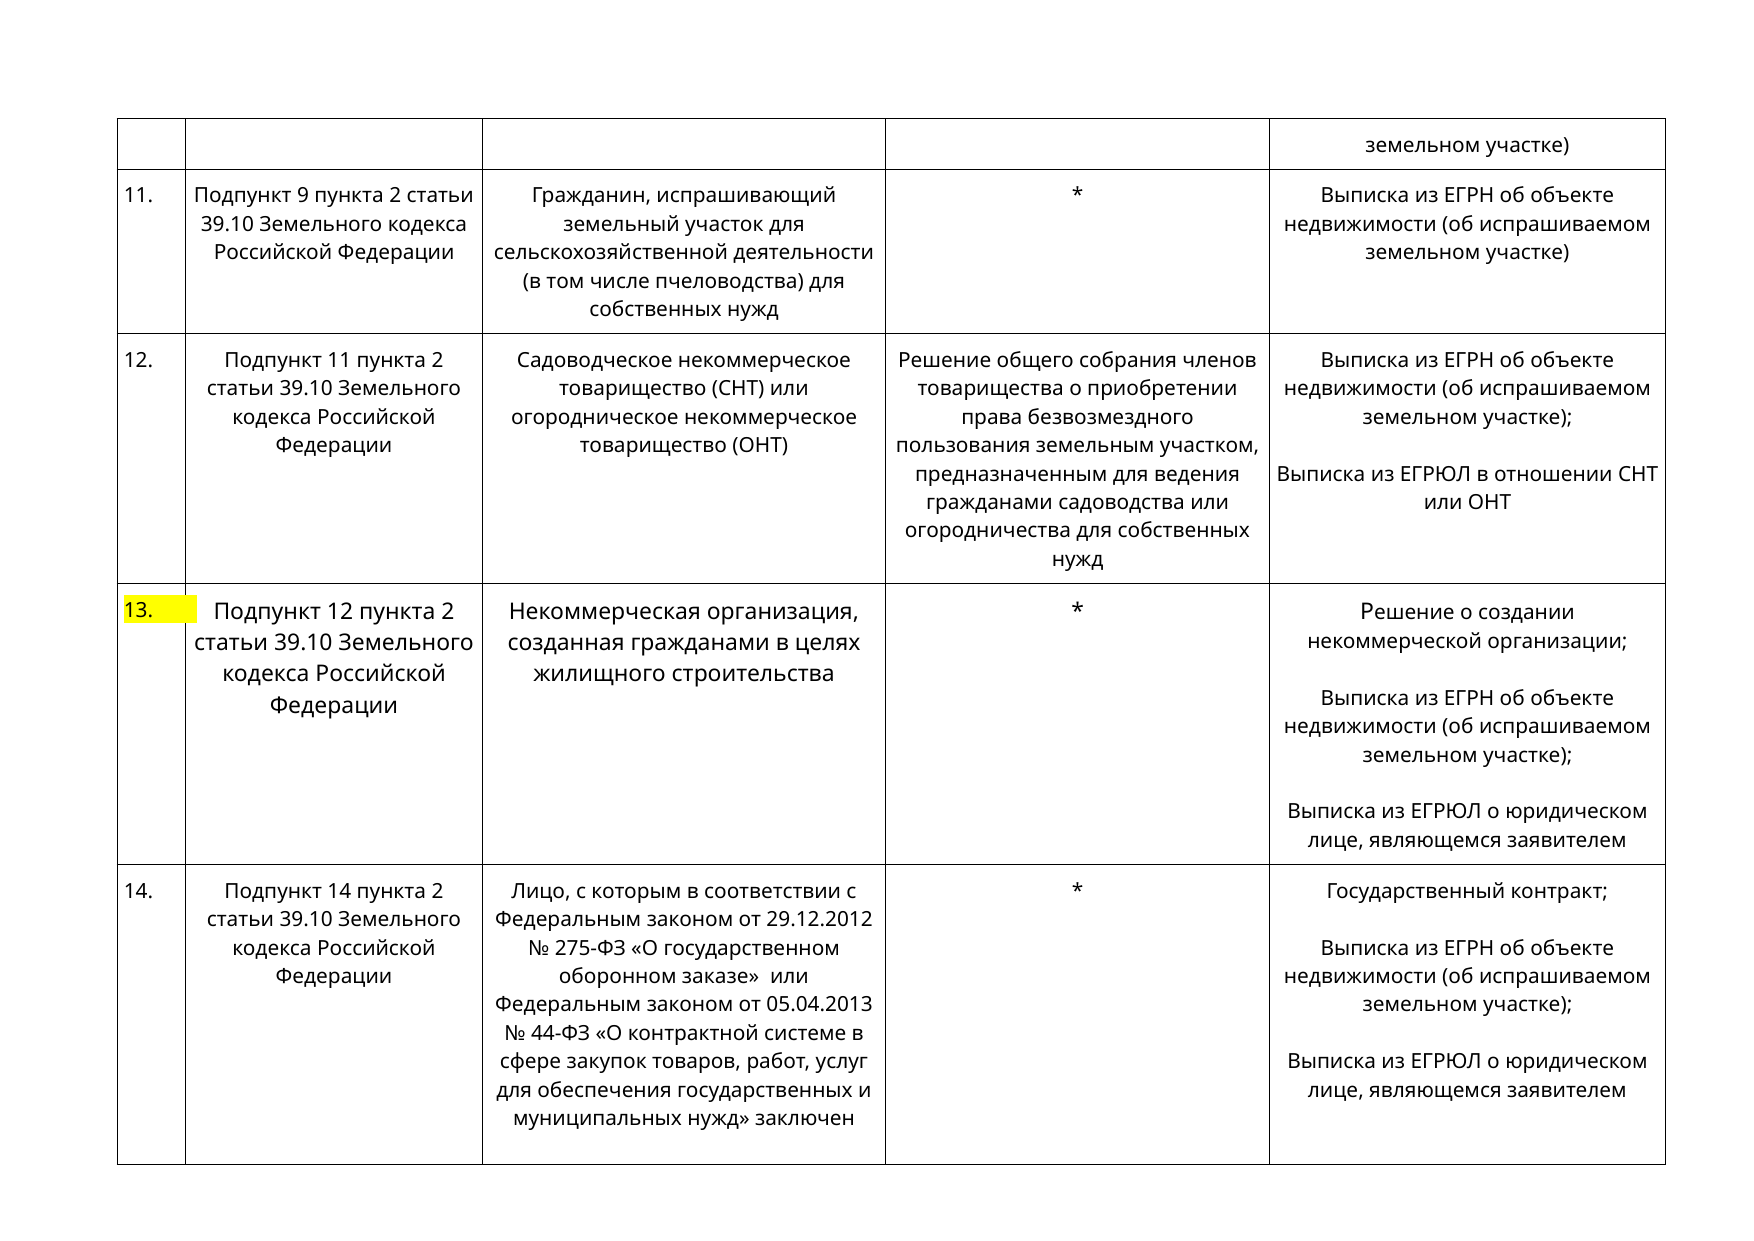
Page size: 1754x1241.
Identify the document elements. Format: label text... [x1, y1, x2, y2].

table_cell * [886, 584, 1269, 864]
table_cell * [886, 865, 1269, 1164]
table_cell Гражданин, испрашивающий земельный участок для сельскохозяйственной деятельности (в том числе пчеловодства) для собственных нужд [483, 170, 885, 333]
table_cell Государственный контракт; Выписка из ЕГРН об объекте недвижимости (об испрашиваемом земельном участке); Выписка из ЕГРЮЛ о юридическом лице, являющемся заявителем [1270, 865, 1665, 1164]
table_cell Подпункт 12 пункта 2 статьи 39.10 Земельного кодекса Российской Федерации [186, 584, 482, 864]
table_cell Выписка из ЕГРН об объекте недвижимости (об испрашиваемом земельном участке) [1270, 170, 1665, 333]
table_cell Решение общего собрания членов товарищества о приобретении права безвозмездного пользования земельным участком, предназначенным для ведения гражданами садоводства или огородничества для собственных нужд [886, 334, 1269, 583]
table_cell земельном участке) [1270, 119, 1665, 169]
table_cell [186, 119, 482, 169]
table_cell Подпункт 11 пункта 2 статьи 39.10 Земельного кодекса Российской Федерации [186, 334, 482, 583]
table_cell Подпункт 14 пункта 2 статьи 39.10 Земельного кодекса Российской Федерации [186, 865, 482, 1164]
table_cell Выписка из ЕГРН об объекте недвижимости (об испрашиваемом земельном участке); Выписка из ЕГРЮЛ в отношении СНТ или ОНТ [1270, 334, 1665, 583]
table_cell Решение о создании некоммерческой организации; Выписка из ЕГРН об объекте недвижимости (об испрашиваемом земельном участке); Выписка из ЕГРЮЛ о юридическом лице, являющемся заявителем [1270, 584, 1665, 864]
table_cell * [886, 170, 1269, 333]
table_cell [118, 119, 185, 169]
table_cell [118, 334, 185, 583]
table_cell Некоммерческая организация, созданная гражданами в целях жилищного строительства [483, 584, 885, 864]
table_cell Подпункт 9 пункта 2 статьи 39.10 Земельного кодекса Российской Федерации [186, 170, 482, 333]
table_cell Лицо, с которым в соответствии с Федеральным законом от 29.12.2012 № 275-ФЗ «О государственном оборонном заказе» или Федеральным законом от 05.04.2013 № 44-ФЗ «О контрактной системе в сфере закупок товаров, работ, услуг для обеспечения государственных и муниципальных нужд» заключен [483, 865, 885, 1164]
table_cell [118, 170, 185, 333]
table_cell Садоводческое некоммерческое товарищество (СНТ) или огородническое некоммерческое товарищество (ОНТ) [483, 334, 885, 583]
table_cell [886, 119, 1269, 169]
table_cell [118, 584, 185, 864]
table_cell [483, 119, 885, 169]
table_cell [118, 865, 185, 1164]
